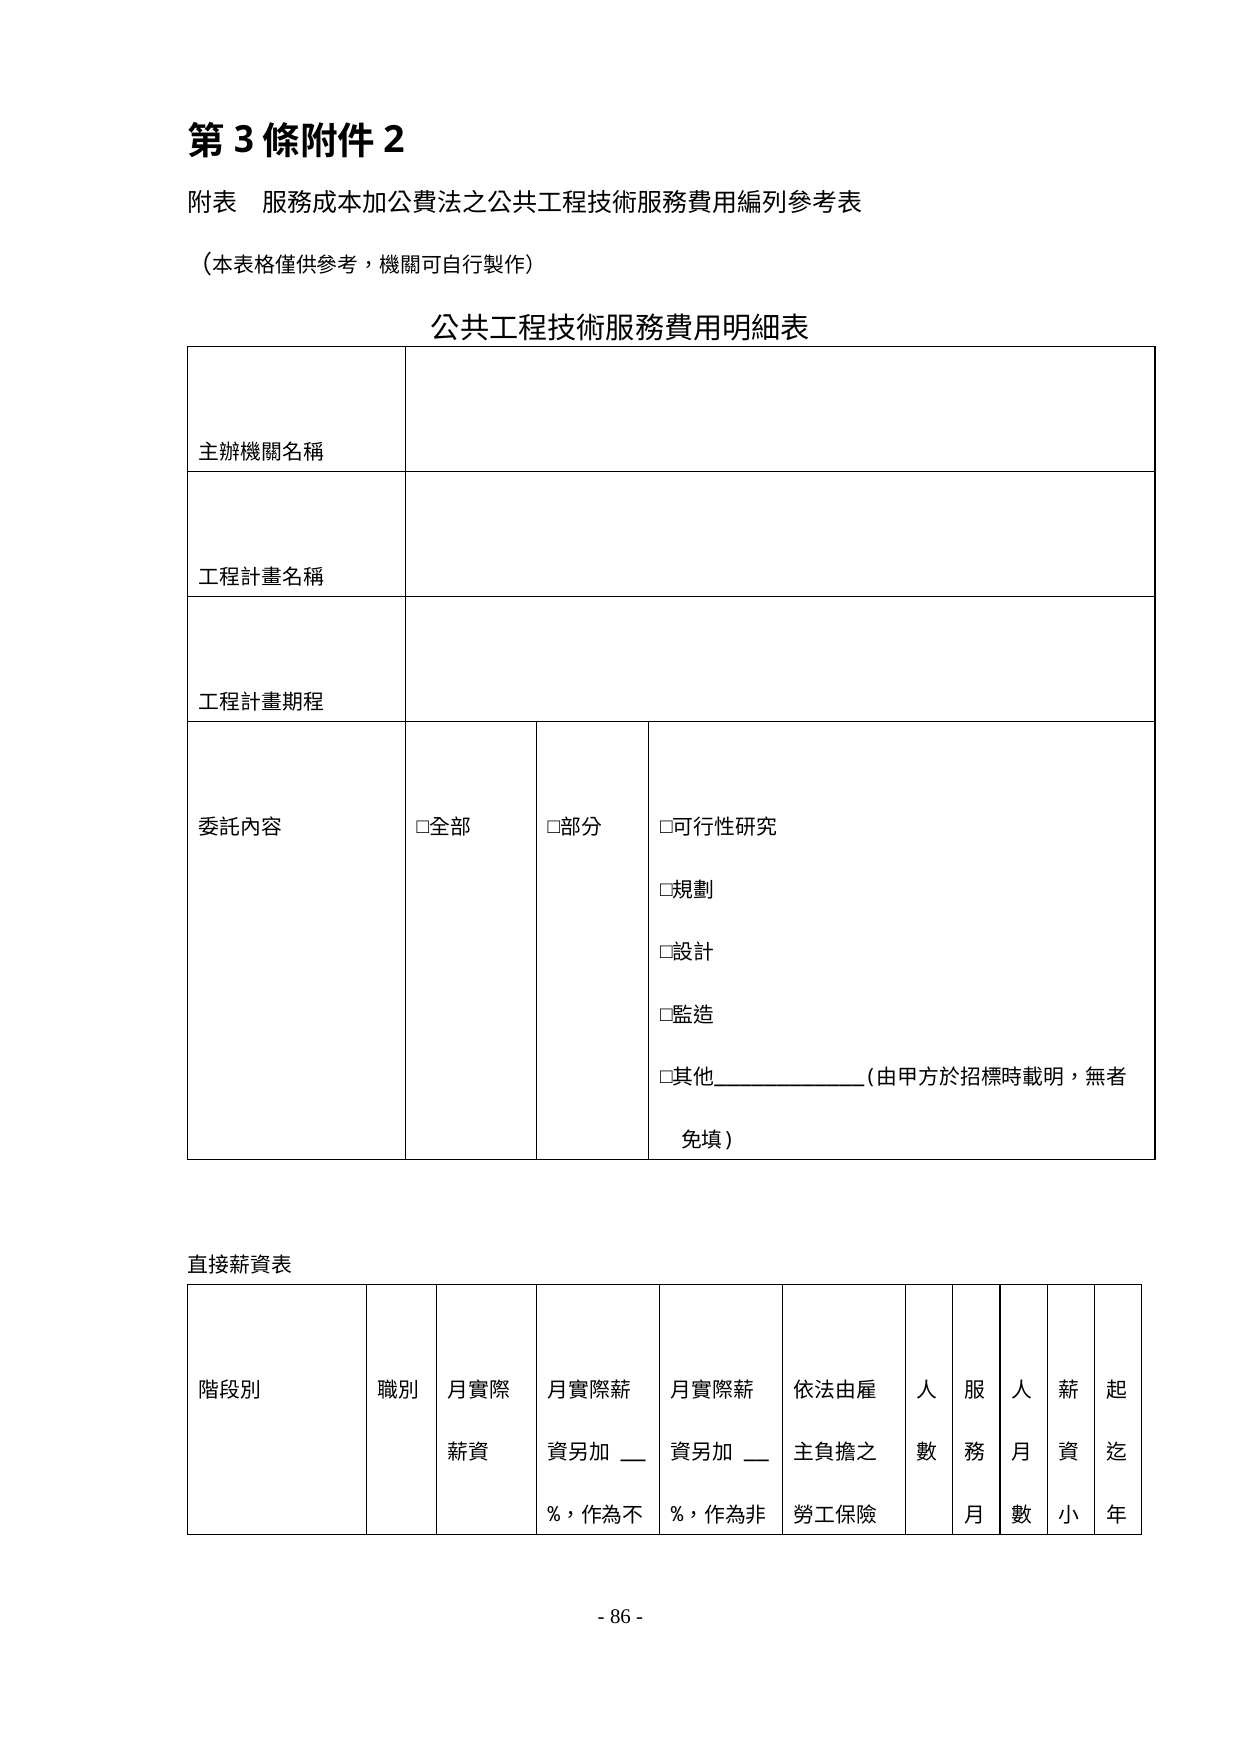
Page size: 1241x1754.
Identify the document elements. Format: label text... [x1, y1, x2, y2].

table_header 人月數 [1001, 1285, 1047, 1534]
table_header 人數 [906, 1285, 952, 1534]
table_header 薪資小 [1048, 1285, 1094, 1534]
table_cell [406, 472, 1154, 596]
table_header 依法由雇主負擔之勞工保險 [783, 1285, 905, 1534]
table_header [406, 347, 1154, 471]
table_header 主辦機關名稱 [188, 347, 405, 471]
text 附表 服務成本加公費法之公共工程技術服務費用編列參考表 [187, 159, 1053, 221]
table_cell □全部 [406, 722, 536, 1159]
table_header 月實際薪資另加 __%，作為不 [537, 1285, 659, 1534]
table_header 起迄年 [1095, 1285, 1141, 1534]
table_cell 工程計畫名稱 [188, 472, 405, 596]
table_header 職別 [367, 1285, 436, 1534]
table_header 月實際薪資另加 __%，作為非 [660, 1285, 782, 1534]
table_cell 委託內容 [188, 722, 405, 1159]
text 公共工程技術服務費用明細表 [187, 284, 1053, 346]
table_cell 工程計畫期程 [188, 597, 405, 721]
text （本表格僅供參考，機關可自行製作） [187, 221, 1053, 284]
table_header 服務月 [953, 1285, 999, 1534]
text 第3條附件2 [187, 96, 1053, 159]
table_cell □可行性研究 □規劃 □設計 □監造 □其他____________(由甲方於招標時載明，無者免填) [649, 722, 1154, 1159]
table_cell □部分 [537, 722, 648, 1159]
table_header 階段別 [188, 1285, 366, 1534]
table_cell [406, 597, 1154, 721]
text 直接薪資表 [187, 1221, 1053, 1284]
table_header 月實際薪資 [437, 1285, 536, 1534]
